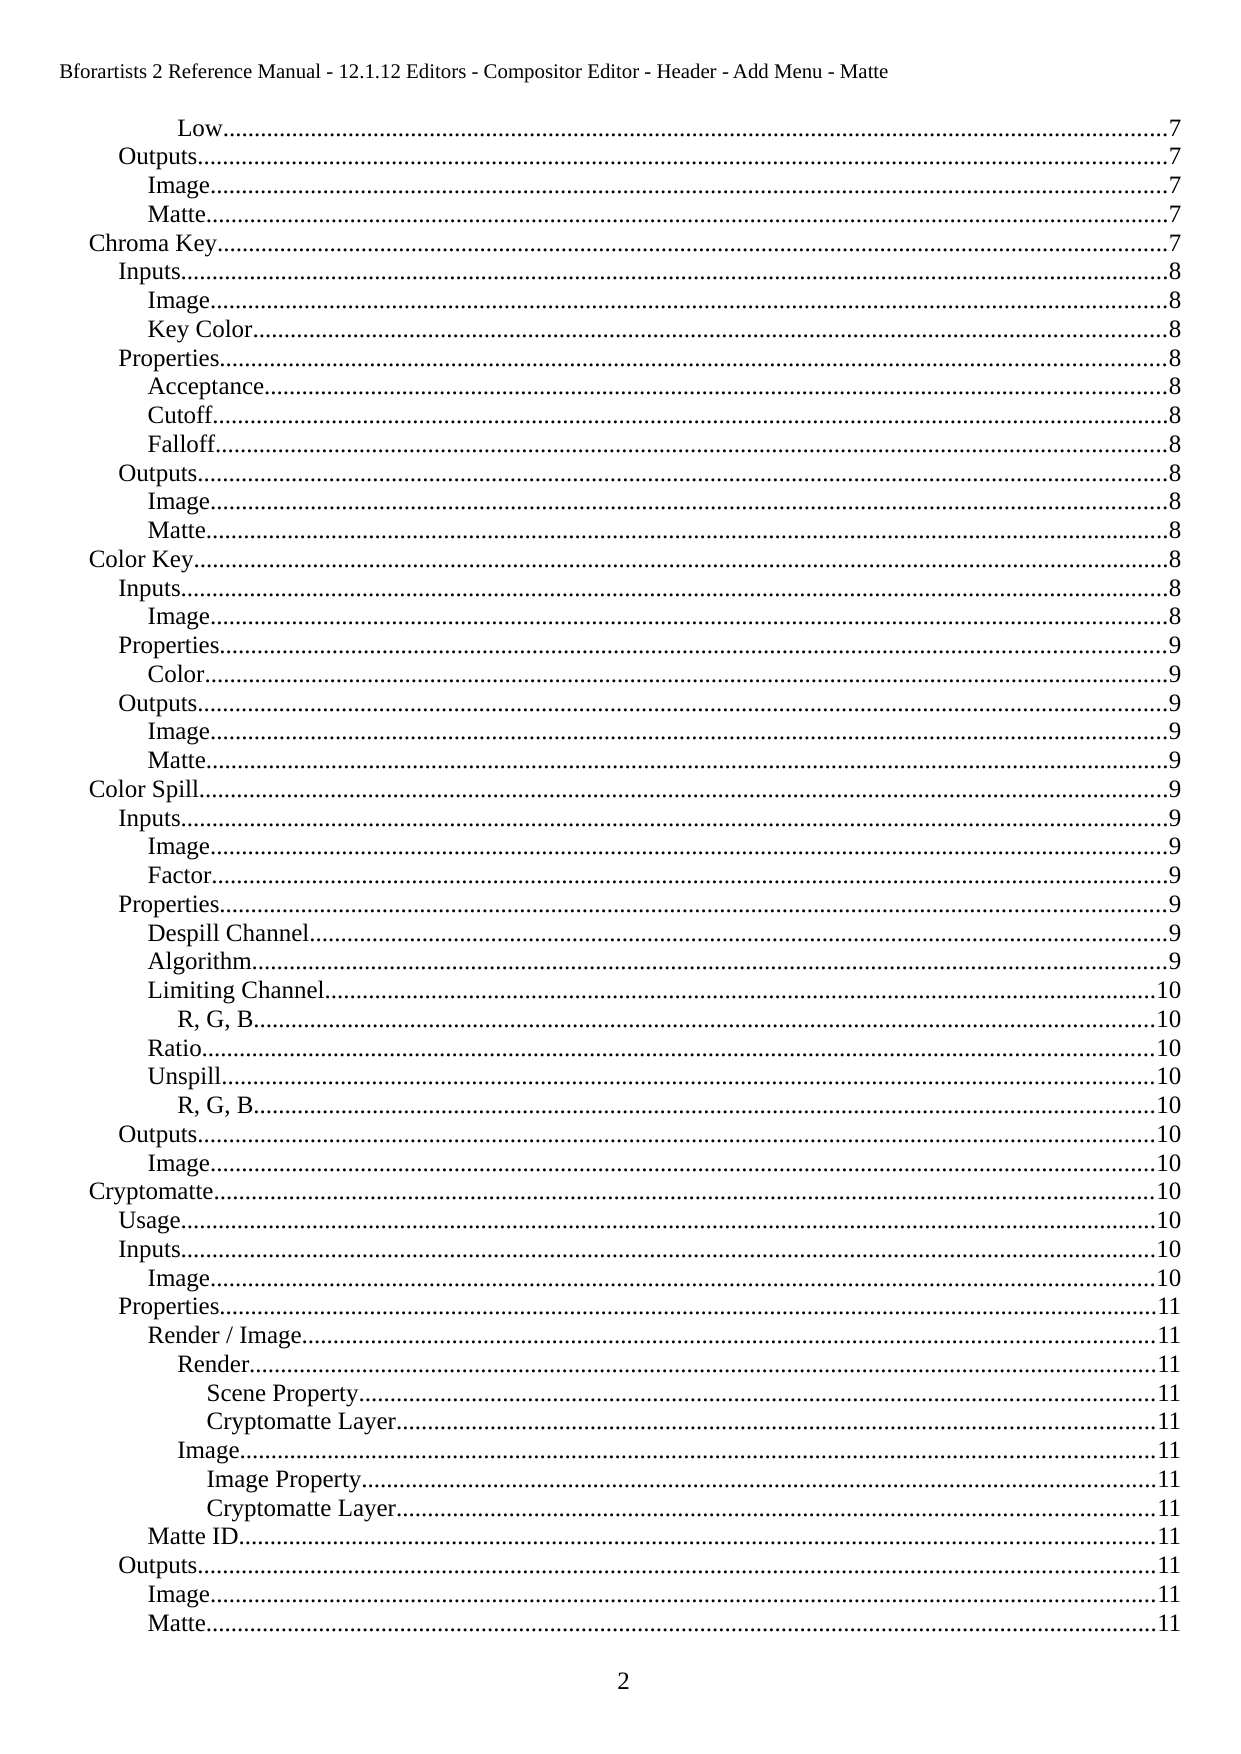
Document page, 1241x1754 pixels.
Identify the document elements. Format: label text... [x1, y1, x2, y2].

text Falloff 8 [147, 429, 1181, 458]
text Image 11 [147, 1579, 1181, 1608]
text Inputs 10 [118, 1234, 1181, 1263]
text Image 10 [147, 1148, 1181, 1176]
text Outputs 10 [118, 1119, 1181, 1148]
text Matte 8 [147, 515, 1181, 544]
text Image 8 [147, 601, 1181, 630]
text Inputs 8 [118, 256, 1181, 285]
text Matte ID 11 [147, 1521, 1181, 1550]
text Image 9 [147, 831, 1181, 860]
text Outputs 8 [118, 458, 1181, 486]
text Inputs 8 [118, 573, 1181, 601]
text Ratio 10 [147, 1033, 1181, 1061]
text Cryptomatte 10 [88, 1176, 1181, 1205]
text Inputs 9 [118, 803, 1181, 831]
text R, G, B 10 [177, 1090, 1181, 1119]
text Limiting Channel 10 [147, 975, 1181, 1004]
text Acceptance 8 [147, 371, 1181, 400]
text Matte 7 [147, 199, 1181, 228]
text Image 9 [147, 716, 1181, 745]
text Properties 9 [118, 889, 1181, 918]
text Cutoff 8 [147, 400, 1181, 429]
text Image 8 [147, 486, 1181, 515]
text Properties 9 [118, 630, 1181, 659]
text Scene Property 11 [206, 1378, 1181, 1406]
text Outputs 9 [118, 688, 1181, 716]
text Cryptomatte Layer 11 [206, 1406, 1181, 1435]
text Outputs 7 [118, 141, 1181, 170]
text Color 9 [147, 659, 1181, 688]
text Chroma Key 7 [88, 228, 1181, 256]
text Algorithm 9 [147, 946, 1181, 975]
text Image 8 [147, 285, 1181, 314]
text Color Spill 9 [88, 774, 1181, 803]
text R, G, B 10 [177, 1004, 1181, 1033]
text Low 7 [177, 113, 1181, 141]
text Matte 9 [147, 745, 1181, 774]
text Render / Image 11 [147, 1320, 1181, 1349]
text Image 11 [177, 1435, 1181, 1464]
text Outputs 11 [118, 1550, 1181, 1579]
text Unspill 10 [147, 1061, 1181, 1090]
text Matte 11 [147, 1608, 1181, 1636]
text Properties 8 [118, 343, 1181, 371]
text Usage 10 [118, 1205, 1181, 1234]
text Key Color 8 [147, 314, 1181, 343]
text Properties 11 [118, 1291, 1181, 1320]
text Image 7 [147, 170, 1181, 199]
text Color Key 8 [88, 544, 1181, 573]
text Image Property 11 [206, 1464, 1181, 1493]
text Render 11 [177, 1349, 1181, 1378]
text Despill Channel 9 [147, 918, 1181, 946]
text Image 10 [147, 1263, 1181, 1291]
text Cryptomatte Layer 11 [206, 1493, 1181, 1521]
text Factor 9 [147, 860, 1181, 889]
